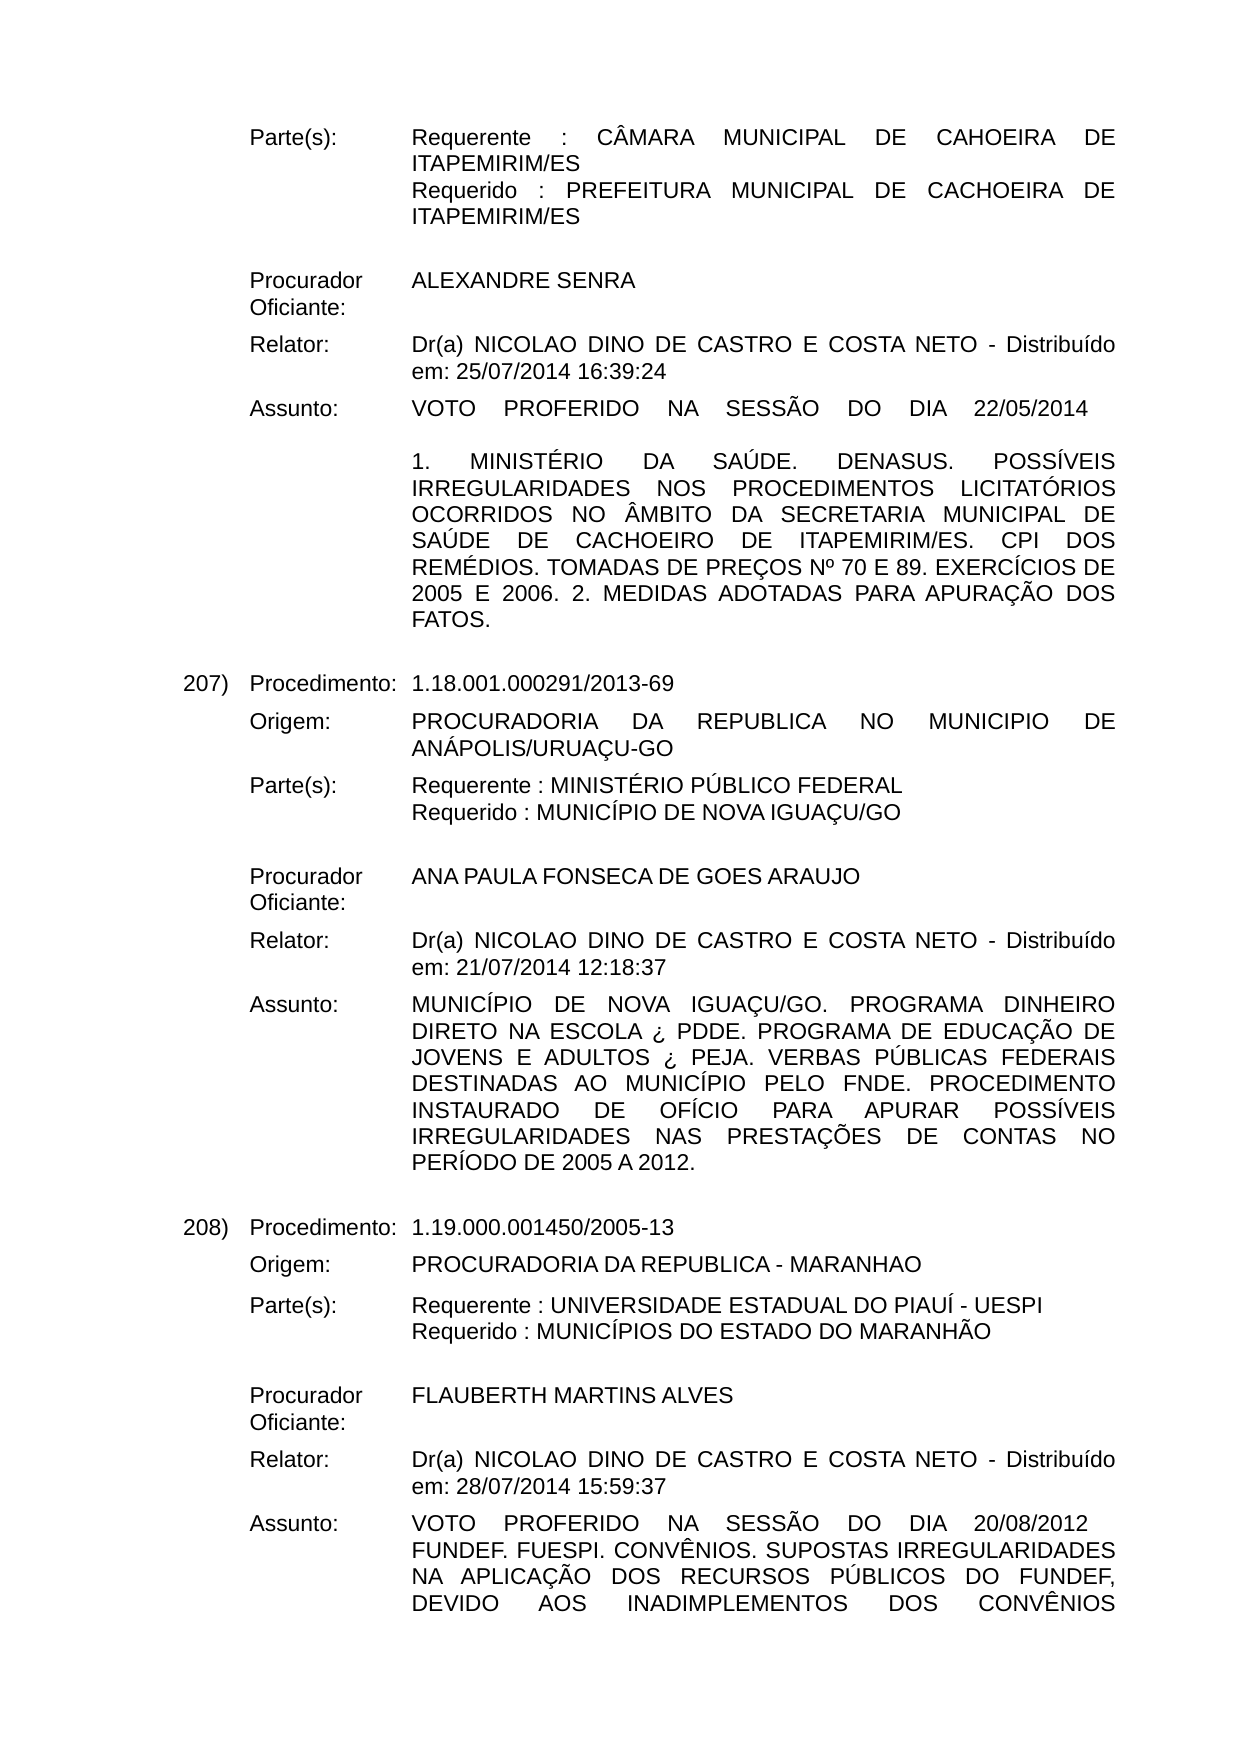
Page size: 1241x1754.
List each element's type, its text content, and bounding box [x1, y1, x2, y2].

table_cell [177, 857, 244, 921]
table_cell [177, 261, 244, 326]
table_cell [177, 390, 244, 638]
table_cell [177, 1376, 244, 1441]
table_cell FLAUBERTH MARTINS ALVES [406, 1376, 1122, 1441]
table_cell Requerente : MINISTÉRIO PÚBLICO FEDERAL Requerido : MUNICÍPIO DE NOVA IGUAÇU/GO [406, 767, 1122, 857]
table_cell [177, 767, 244, 857]
table_cell PROCURADORIA DA REPUBLICA - MARANHAO [406, 1246, 1122, 1286]
table_cell Procurador Oficiante: [244, 857, 406, 921]
table_cell Procurador Oficiante: [244, 261, 406, 326]
table_cell Parte(s): [244, 1286, 406, 1376]
table_cell Dr(a) NICOLAO DINO DE CASTRO E COSTA NETO - Distribuído em: 21/07/2014 12:18:37 [406, 921, 1122, 986]
table_cell Assunto: [244, 390, 406, 638]
table_cell Dr(a) NICOLAO DINO DE CASTRO E COSTA NETO - Distribuído em: 28/07/2014 15:59:37 [406, 1441, 1122, 1505]
table_cell [177, 1505, 244, 1622]
table_cell ANA PAULA FONSECA DE GOES ARAUJO [406, 857, 1122, 921]
table_cell [177, 703, 244, 767]
table_cell Requerente : CÂMARA MUNICIPAL DE CAHOEIRA DE ITAPEMIRIM/ES Requerido : PREFEITURA MUNICIPAL DE CACHOEIRA DE ITAPEMIRIM/ES [406, 118, 1122, 261]
table_header Procedimento: [244, 1208, 406, 1246]
table_cell Origem: [244, 703, 406, 767]
table_header 208) [177, 1208, 244, 1246]
table_cell Relator: [244, 921, 406, 986]
table_header Procedimento: [244, 665, 406, 702]
table_cell Assunto: [244, 1505, 406, 1622]
table_cell [177, 1246, 244, 1286]
table_header 1.19.000.001450/2005-13 [406, 1208, 1122, 1246]
table_cell Relator: [244, 1441, 406, 1505]
table_cell Requerente : UNIVERSIDADE ESTADUAL DO PIAUÍ - UESPI Requerido : MUNICÍPIOS DO ESTADO DO MARANHÃO [406, 1286, 1122, 1376]
table_cell VOTO PROFERIDO NA SESSÃO DO DIA 22/05/2014 1. MINISTÉRIO DA SAÚDE. DENASUS. POSSÍVEIS IRREGULARIDADES NOS PROCEDIMENTOS LICITATÓRIOS OCORRIDOS NO ÂMBITO DA SECRETARIA MUNICIPAL DE SAÚDE DE CACHOEIRO DE ITAPEMIRIM/ES. CPI DOS REMÉDIOS. TOMADAS DE PREÇOS Nº 70 E 89. EXERCÍCIOS DE 2005 E 2006. 2. MEDIDAS ADOTADAS PARA APURAÇÃO DOS FATOS. [406, 390, 1122, 638]
table_cell ALEXANDRE SENRA [406, 261, 1122, 326]
table_cell Relator: [244, 326, 406, 390]
table_cell VOTO PROFERIDO NA SESSÃO DO DIA 20/08/2012 FUNDEF. FUESPI. CONVÊNIOS. SUPOSTAS IRREGULARIDADES NA APLICAÇÃO DOS RECURSOS PÚBLICOS DO FUNDEF, DEVIDO AOS INADIMPLEMENTOS DOS CONVÊNIOS [406, 1505, 1122, 1622]
table_cell [177, 118, 244, 261]
table_cell [177, 921, 244, 986]
table_cell Procurador Oficiante: [244, 1376, 406, 1441]
table_cell [177, 326, 244, 390]
table_cell Assunto: [244, 986, 406, 1181]
table_cell Dr(a) NICOLAO DINO DE CASTRO E COSTA NETO - Distribuído em: 25/07/2014 16:39:24 [406, 326, 1122, 390]
table_cell PROCURADORIA DA REPUBLICA NO MUNICIPIO DE ANÁPOLIS/URUAÇU-GO [406, 703, 1122, 767]
table_cell [177, 986, 244, 1181]
table_cell [177, 1286, 244, 1376]
table_cell MUNICÍPIO DE NOVA IGUAÇU/GO. PROGRAMA DINHEIRO DIRETO NA ESCOLA ¿ PDDE. PROGRAMA DE EDUCAÇÃO DE JOVENS E ADULTOS ¿ PEJA. VERBAS PÚBLICAS FEDERAIS DESTINADAS AO MUNICÍPIO PELO FNDE. PROCEDIMENTO INSTAURADO DE OFÍCIO PARA APURAR POSSÍVEIS IRREGULARIDADES NAS PRESTAÇÕES DE CONTAS NO PERÍODO DE 2005 A 2012. [406, 986, 1122, 1181]
table_header 207) [177, 665, 244, 702]
table_cell [177, 1441, 244, 1505]
table_cell Parte(s): [244, 118, 406, 261]
table_header 1.18.001.000291/2013-69 [406, 665, 1122, 702]
table_cell Origem: [244, 1246, 406, 1286]
table_cell Parte(s): [244, 767, 406, 857]
